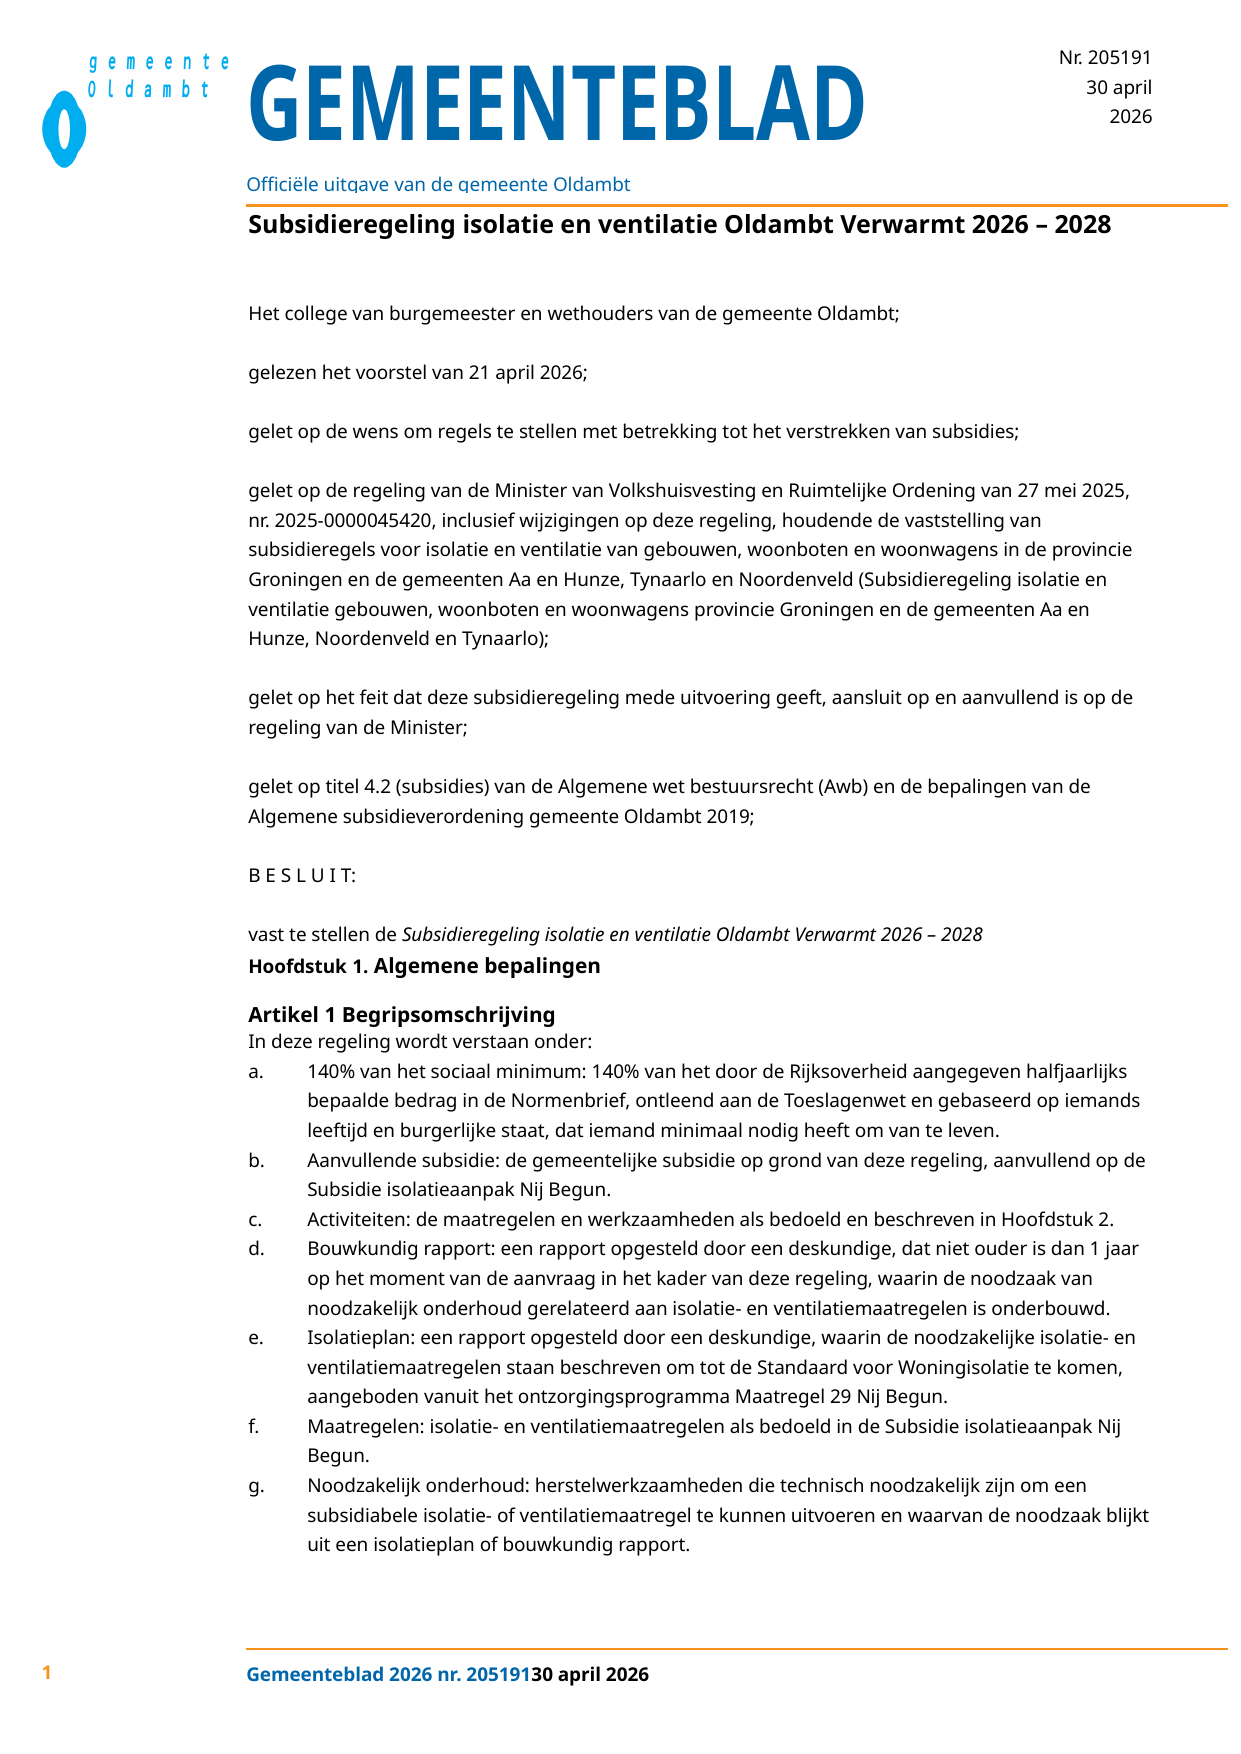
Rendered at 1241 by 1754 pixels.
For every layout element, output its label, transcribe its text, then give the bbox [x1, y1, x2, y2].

list Bouwkundig rapport: een rapport opgesteld door een deskundige, dat niet ouder is dan 1 jaar op het moment van de aanvraag in het kader van deze regeling, waarin de noodzaak van noodzakelijk onderhoud gerelateerd aan isolatie- en ventilatiemaatregelen is onderbouwd. [248, 1236, 1152, 1320]
list Isolatieplan: een rapport opgesteld door een deskundige, waarin de noodzakelijke isolatie- en ventilatiemaatregelen staan beschreven om tot de Standaard voor Woningisolatie te komen, aangeboden vanuit het ontzorgingsprogramma Maatregel 29 Nij Begun. [248, 1324, 1152, 1409]
list Activiteiten: de maatregelen en werkzaamheden als bedoeld en beschreven in Hoofdstuk 2. [248, 1206, 1152, 1232]
picture [41, 47, 231, 172]
text Het college van burgemeester en wethouders van de gemeente Oldambt; [248, 300, 1152, 326]
text gelet op de wens om regels te stellen met betrekking tot het verstrekken van subsidies; [248, 418, 1152, 444]
text Artikel 1 Begripsomschrijving [248, 1000, 1152, 1028]
text vast te stellen de Subsidieregeling isolatie en ventilatie Oldambt Verwarmt 2026 – 2028 [248, 921, 1152, 947]
list Noodzakelijk onderhoud: herstelwerkzaamheden die technisch noodzakelijk zijn om een subsidiabele isolatie- of ventilatiemaatregel te kunnen uitvoeren en waarvan de noodzaak blijkt uit een isolatieplan of bouwkundig rapport. [248, 1472, 1152, 1557]
text gelezen het voorstel van 21 april 2026; [248, 359, 1152, 385]
text B E S L U I T: [248, 862, 1152, 888]
list Aanvullende subsidie: de gemeentelijke subsidie op grond van deze regeling, aanvullend op de Subsidie isolatieaanpak Nij Begun. [248, 1147, 1152, 1202]
text Hoofdstuk 1. Algemene bepalingen [248, 951, 1152, 979]
text Subsidieregeling isolatie en ventilatie Oldambt Verwarmt 2026 – 2028 [248, 207, 1152, 241]
text gelet op het feit dat deze subsidieregeling mede uitvoering geeft, aansluit op en aanvullend is op de regeling van de Minister; [248, 684, 1152, 740]
list Maatregelen: isolatie- en ventilatiemaatregelen als bedoeld in de Subsidie isolatieaanpak Nij Begun. [248, 1413, 1152, 1468]
list 140% van het sociaal minimum: 140% van het door de Rijksoverheid aangegeven halfjaarlijks bepaalde bedrag in de Normenbrief, ontleend aan de Toeslagenwet en gebaseerd op iemands leeftijd en burgerlijke staat, dat iemand minimaal nodig heeft om van te leven. [248, 1058, 1152, 1143]
text In deze regeling wordt verstaan onder: [248, 1028, 1152, 1054]
text gelet op titel 4.2 (subsidies) van de Algemene wet bestuursrecht (Awb) en de bepalingen van de Algemene subsidieverordening gemeente Oldambt 2019; [248, 773, 1152, 828]
text gelet op de regeling van de Minister van Volkshuisvesting en Ruimtelijke Ordening van 27 mei 2025, nr. 2025-0000045420, inclusief wijzigingen op deze regeling, houdende de vaststelling van subsidieregels voor isolatie en ventilatie van gebouwen, woonboten en woonwagens in de provincie Groningen en de gemeenten Aa en Hunze, Tynaarlo en Noordenveld (Subsidieregeling isolatie en ventilatie gebouwen, woonboten en woonwagens provincie Groningen en de gemeenten Aa en Hunze, Noordenveld en Tynaarlo); [248, 477, 1152, 651]
